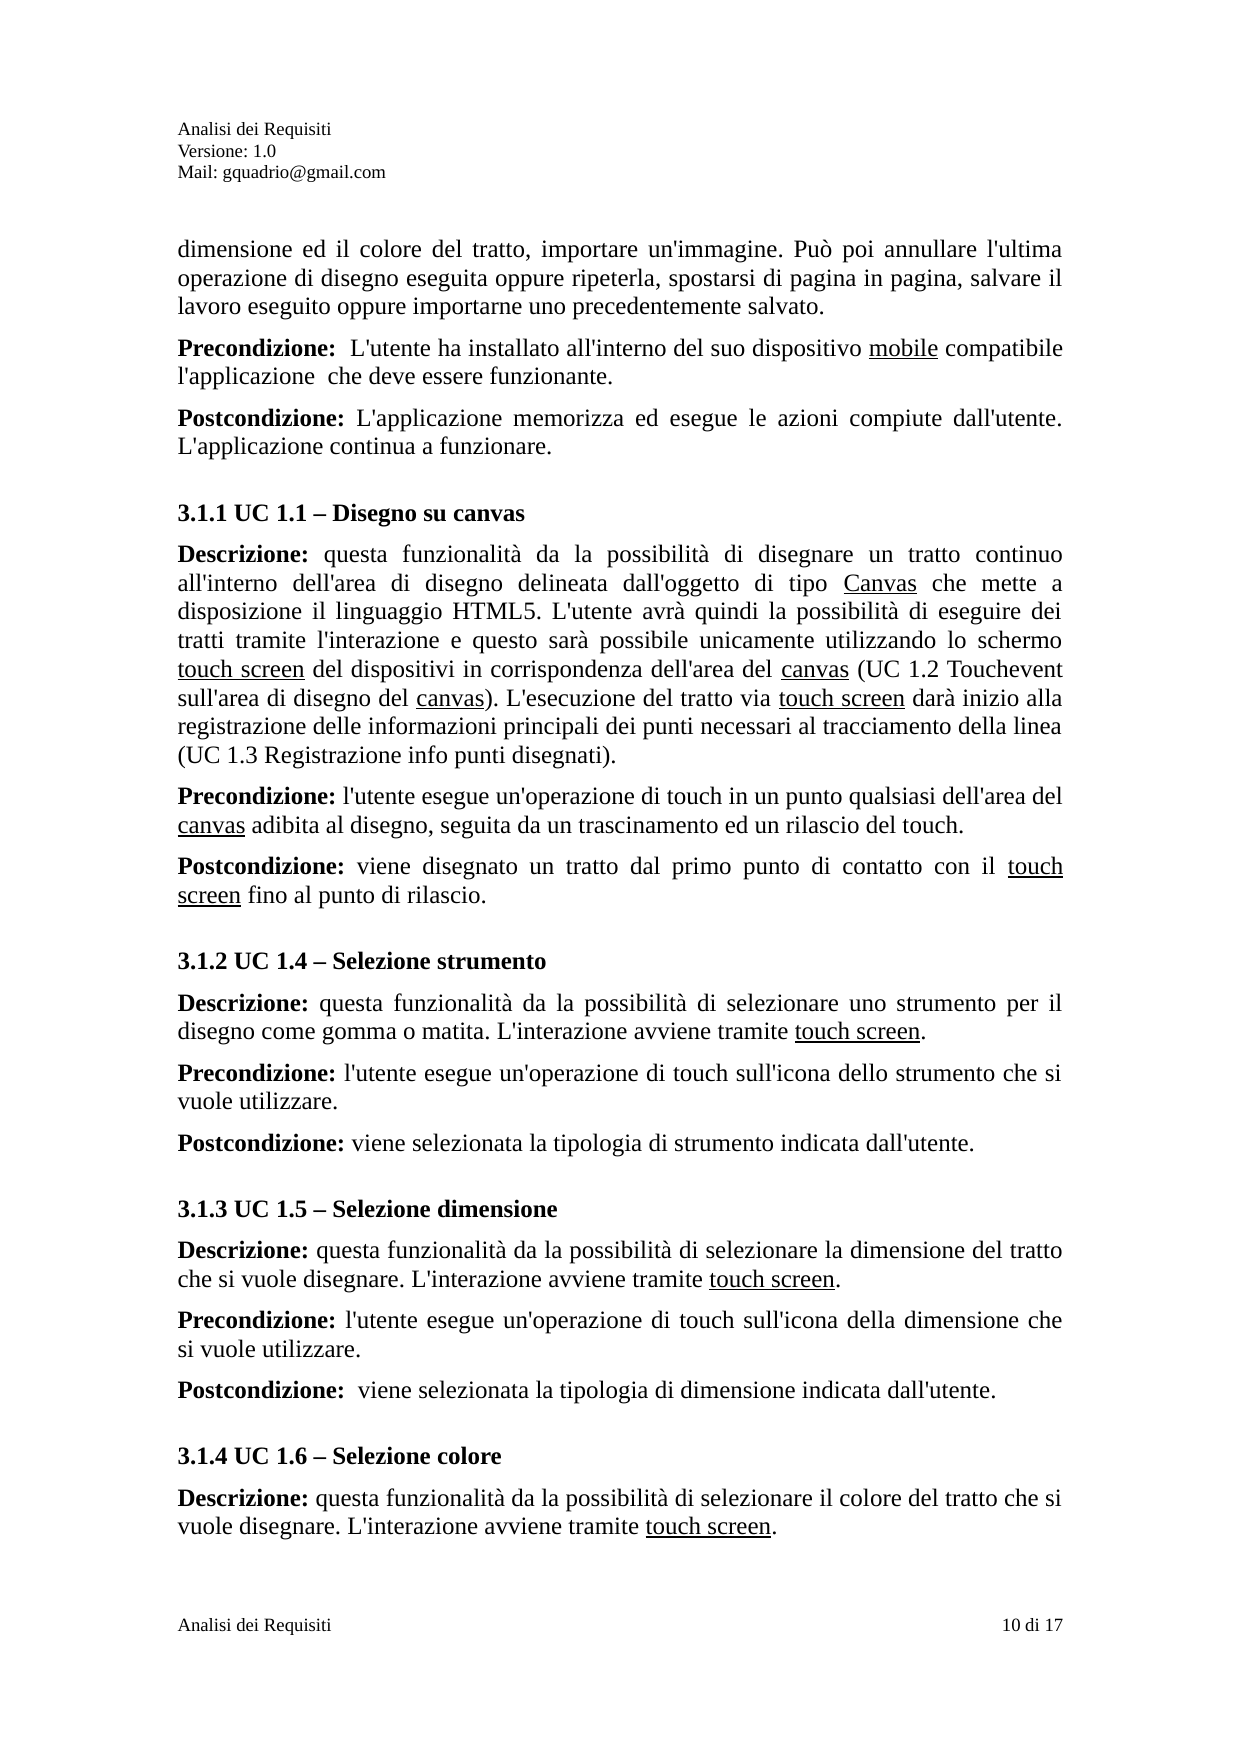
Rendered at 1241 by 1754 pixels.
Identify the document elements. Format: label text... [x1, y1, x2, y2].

text Postcondizione: L'applicazione memorizza ed esegue le azioni compiute dall'utente. L'applicazione continua a funzionare. [177, 403, 1063, 460]
text Postcondizione: viene selezionata la tipologia di dimensione indicata dall'utente. [177, 1375, 1063, 1404]
subtitle 3.1.1 UC 1.1 – Disegno su canvas [177, 498, 1063, 526]
text Postcondizione: viene selezionata la tipologia di strumento indicata dall'utente. [177, 1128, 1063, 1156]
text Precondizione: L'utente ha installato all'interno del suo dispositivo mobile compatibile l'applicazione che deve essere funzionante. [177, 333, 1063, 390]
text Descrizione: questa funzionalità da la possibilità di disegnare un tratto continuo all'interno dell'area di disegno delineata dall'oggetto di tipo Canvas che mette a disposizione il linguaggio HTML5. L'utente avrà quindi la possibilità di eseguire dei tratti tramite l'interazione e questo sarà possibile unicamente utilizzando lo schermo touch screen del dispositivi in corrispondenza dell'area del canvas (UC 1.2 Touchevent sull'area di disegno del canvas). L'esecuzione del tratto via touch screen darà inizio alla registrazione delle informazioni principali dei punti necessari al tracciamento della linea (UC 1.3 Registrazione info punti disegnati). [177, 539, 1063, 769]
subtitle 3.1.3 UC 1.5 – Selezione dimensione [177, 1194, 1063, 1223]
subtitle 3.1.4 UC 1.6 – Selezione colore [177, 1441, 1063, 1470]
text Descrizione: questa funzionalità da la possibilità di selezionare uno strumento per il disegno come gomma o matita. L'interazione avviene tramite touch screen. [177, 988, 1063, 1045]
text Descrizione: questa funzionalità da la possibilità di selezionare il colore del tratto che si vuole disegnare. L'interazione avviene tramite touch screen. [177, 1483, 1063, 1540]
subtitle 3.1.2 UC 1.4 – Selezione strumento [177, 946, 1063, 975]
text Precondizione: l'utente esegue un'operazione di touch sull'icona della dimensione che si vuole utilizzare. [177, 1305, 1063, 1363]
text Descrizione: questa funzionalità da la possibilità di selezionare la dimensione del tratto che si vuole disegnare. L'interazione avviene tramite touch screen. [177, 1235, 1063, 1293]
text Precondizione: l'utente esegue un'operazione di touch sull'icona dello strumento che si vuole utilizzare. [177, 1058, 1063, 1115]
text Postcondizione: viene disegnato un tratto dal primo punto di contatto con il touch screen fino al punto di rilascio. [177, 851, 1063, 909]
text Precondizione: l'utente esegue un'operazione di touch in un punto qualsiasi dell'area del canvas adibita al disegno, seguita da un trascinamento ed un rilascio del touch. [177, 781, 1063, 839]
text dimensione ed il colore del tratto, importare un'immagine. Può poi annullare l'ultima operazione di disegno eseguita oppure ripeterla, spostarsi di pagina in pagina, salvare il lavoro eseguito oppure importarne uno precedentemente salvato. [177, 234, 1063, 320]
